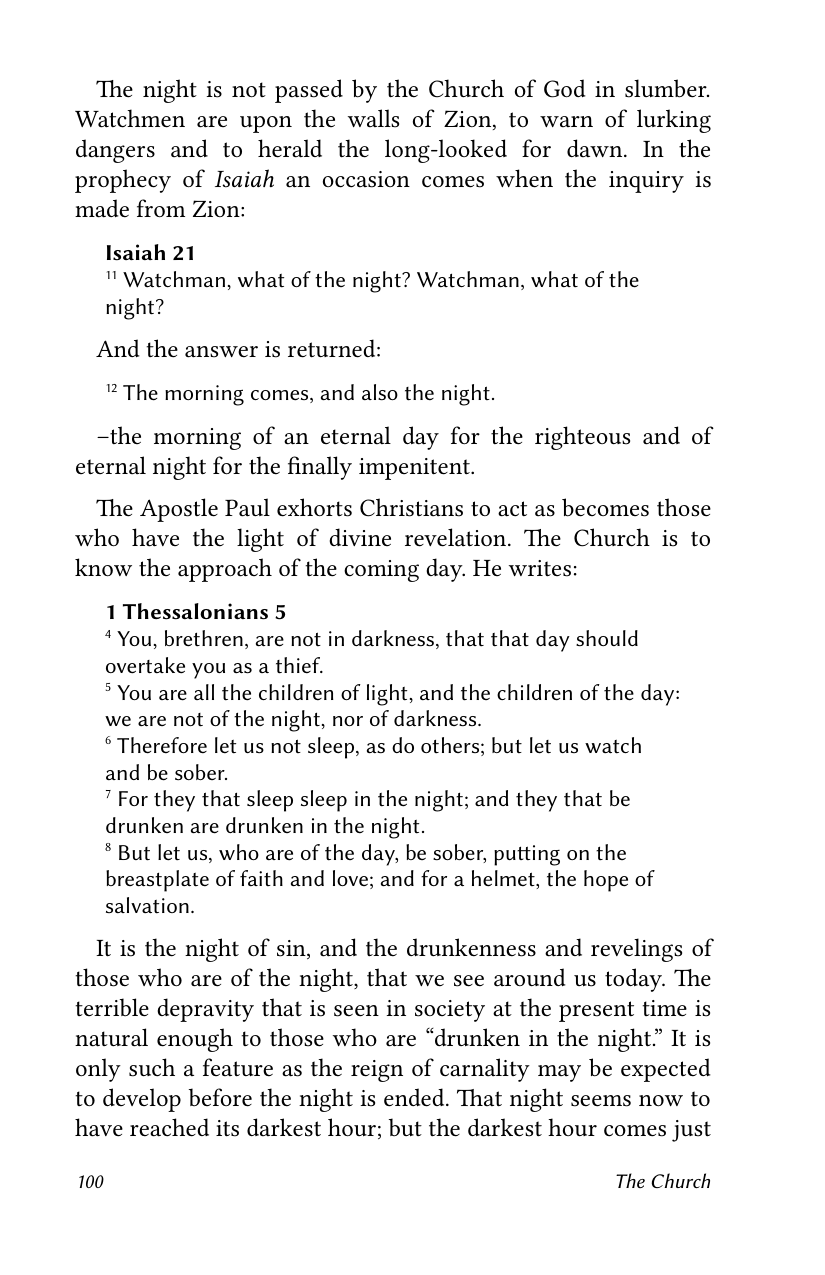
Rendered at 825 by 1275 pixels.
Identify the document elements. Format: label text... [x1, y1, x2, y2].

text 4 You, brethren, are not in darkness, that that day should overtake you as a thief. [105, 626, 682, 679]
text 7 For they that sleep sleep in the night; and they that be drunken are drunken in the night. [105, 786, 682, 839]
text It is the night of sin, and the drunkenness and revelings of those who are of the night, that we see around us today. The terrible depravity that is seen in society at the present time is natural enough to those who are “drunken in the night.” It is only such a feature as the reign of carnality may be expected to develop before the night is ended. That night seems now to have reached its darkest hour; but the darkest hour comes just [75, 934, 712, 1142]
text The night is not passed by the Church of God in slumber. Watchmen are upon the walls of Zion, to warn of lurking dangers and to herald the long-looked for dawn. In the prophecy of Isaiah an occasion comes when the inquiry is made from Zion: [75, 75, 712, 223]
text And the answer is returned: [75, 335, 712, 364]
text 8 But let us, who are of the day, be sober, putting on the breastplate of faith and love; and for a helmet, the hope of salvation. [105, 839, 682, 919]
text 1 Thessalonians 5 [105, 598, 712, 625]
text 6 Therefore let us not sleep, as do others; but let us watch and be sober. [105, 733, 682, 786]
text –the morning of an eternal day for the righteous and of eternal night for the finally impenitent. [75, 422, 712, 480]
text 11 Watchman, what of the night? Watchman, what of the night? [105, 267, 682, 320]
text The Apostle Paul exhorts Christians to act as becomes those who have the light of divine revelation. The Church is to know the approach of the coming day. He writes: [75, 494, 712, 582]
text Isaiah 21 [105, 239, 712, 266]
text 12 The morning comes, and also the night. [105, 380, 682, 406]
text 5 You are all the children of light, and the children of the day: we are not of the night, nor of darkness. [105, 679, 682, 732]
